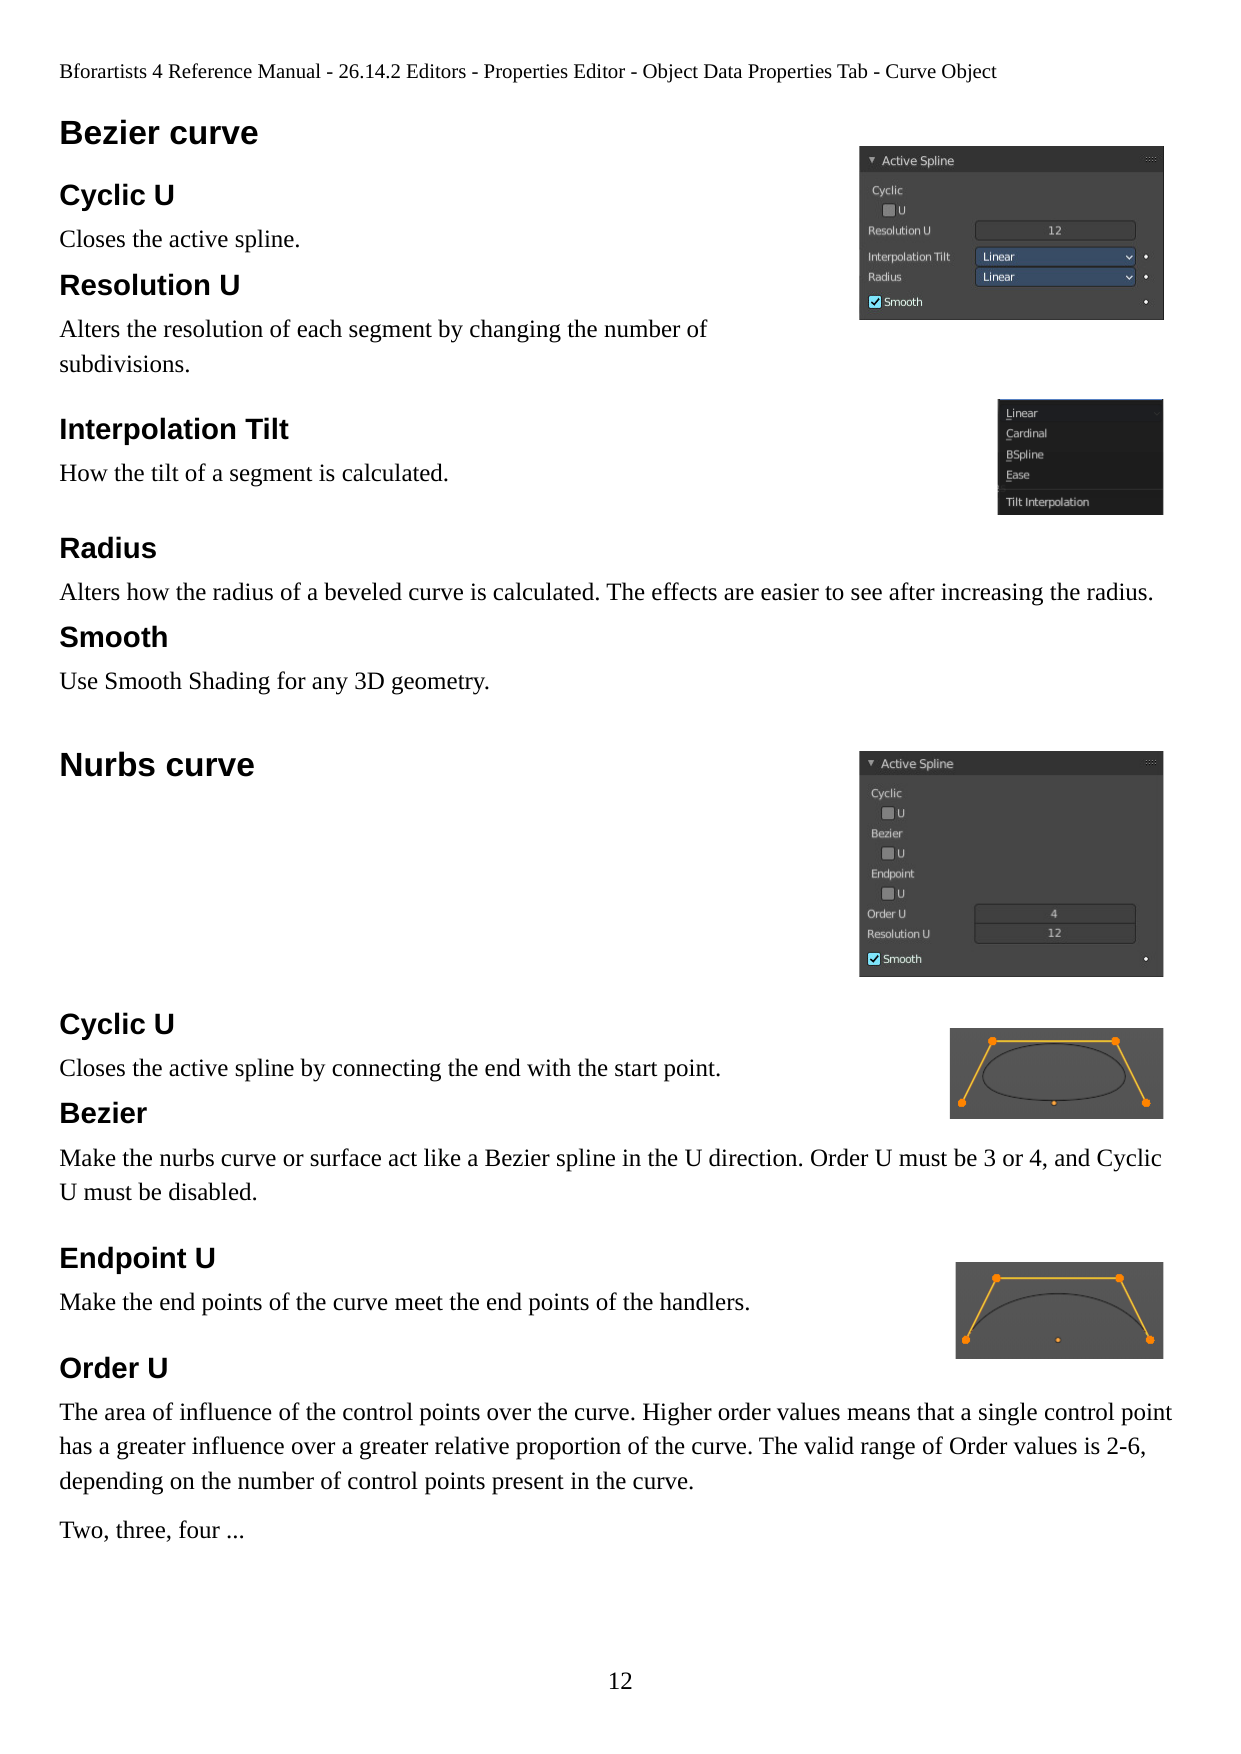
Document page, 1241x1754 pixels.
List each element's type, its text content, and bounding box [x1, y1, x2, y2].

text Closes the active spline by connecting the end with the start point. [59, 1053, 949, 1082]
subtitle Cyclic U [59, 178, 859, 212]
text Make the nurbs curve or surface act like a Bezier spline in the U direction. Order U must be 3 or 4, and Cyclic U must be disabled. [59, 1143, 1181, 1206]
text Use Smooth Shading for any 3D geometry. [59, 666, 1181, 695]
picture [955, 1262, 1164, 1359]
subtitle Order U [59, 1351, 1181, 1384]
subtitle [1164, 268, 1181, 302]
picture [859, 751, 1164, 977]
subtitle Radius [59, 531, 1181, 564]
text Alters the resolution of each segment by changing the number of subdivisions. [59, 314, 1181, 377]
subtitle Endpoint U [59, 1241, 1181, 1274]
text The area of influence of the control points over the curve. Higher order values means that a single control point has a greater influence over a greater relative proportion of the curve. The valid range of Order values is 2-6, depending on the number of control points present in the curve. [59, 1397, 1181, 1494]
picture [859, 146, 1164, 320]
text How the tilt of a segment is calculated. [59, 458, 997, 487]
text Two, three, four ... [59, 1515, 1181, 1544]
subtitle Interpolation Tilt [59, 412, 997, 446]
subtitle Bezier [59, 1096, 1181, 1130]
subtitle Smooth [59, 620, 1181, 654]
picture [997, 399, 1164, 515]
subtitle Nurbs curve [59, 745, 1181, 783]
text Alters how the radius of a beveled curve is calculated. The effects are easier to see after increasing the radius. [59, 577, 1181, 606]
subtitle Bezier curve [59, 113, 1181, 151]
text Make the end points of the curve meet the end points of the handlers. [59, 1287, 955, 1316]
subtitle Cyclic U [59, 1007, 1181, 1041]
text Closes the active spline. [59, 224, 859, 253]
subtitle [1164, 178, 1181, 212]
subtitle [1164, 412, 1181, 446]
subtitle Resolution U [59, 268, 859, 302]
picture [949, 1028, 1164, 1119]
